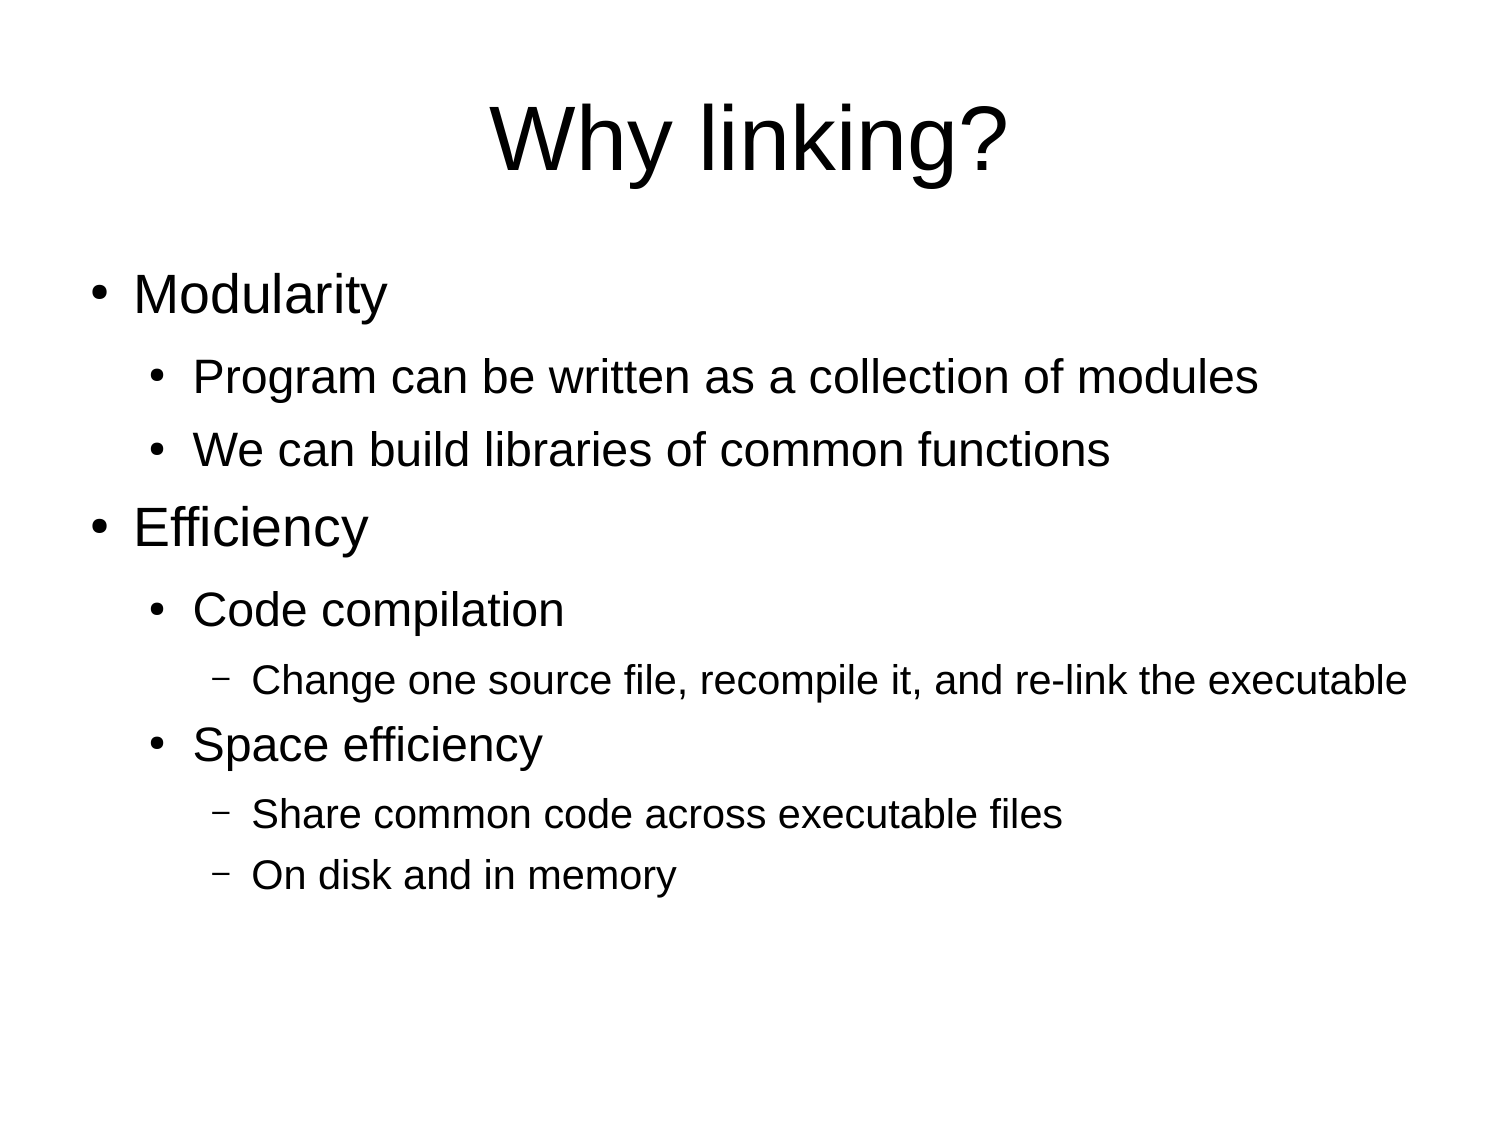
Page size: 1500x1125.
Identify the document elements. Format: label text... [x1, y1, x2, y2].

list Modularity Program can be written as a collection of modules We can build libraries of common functions Efficiency Code compilation Change one source file, recompile it, and re-link the executable Space efficiency Share common code across executable files On disk and in memory [75, 263, 1425, 916]
title Why linking? [75, 44, 1425, 233]
